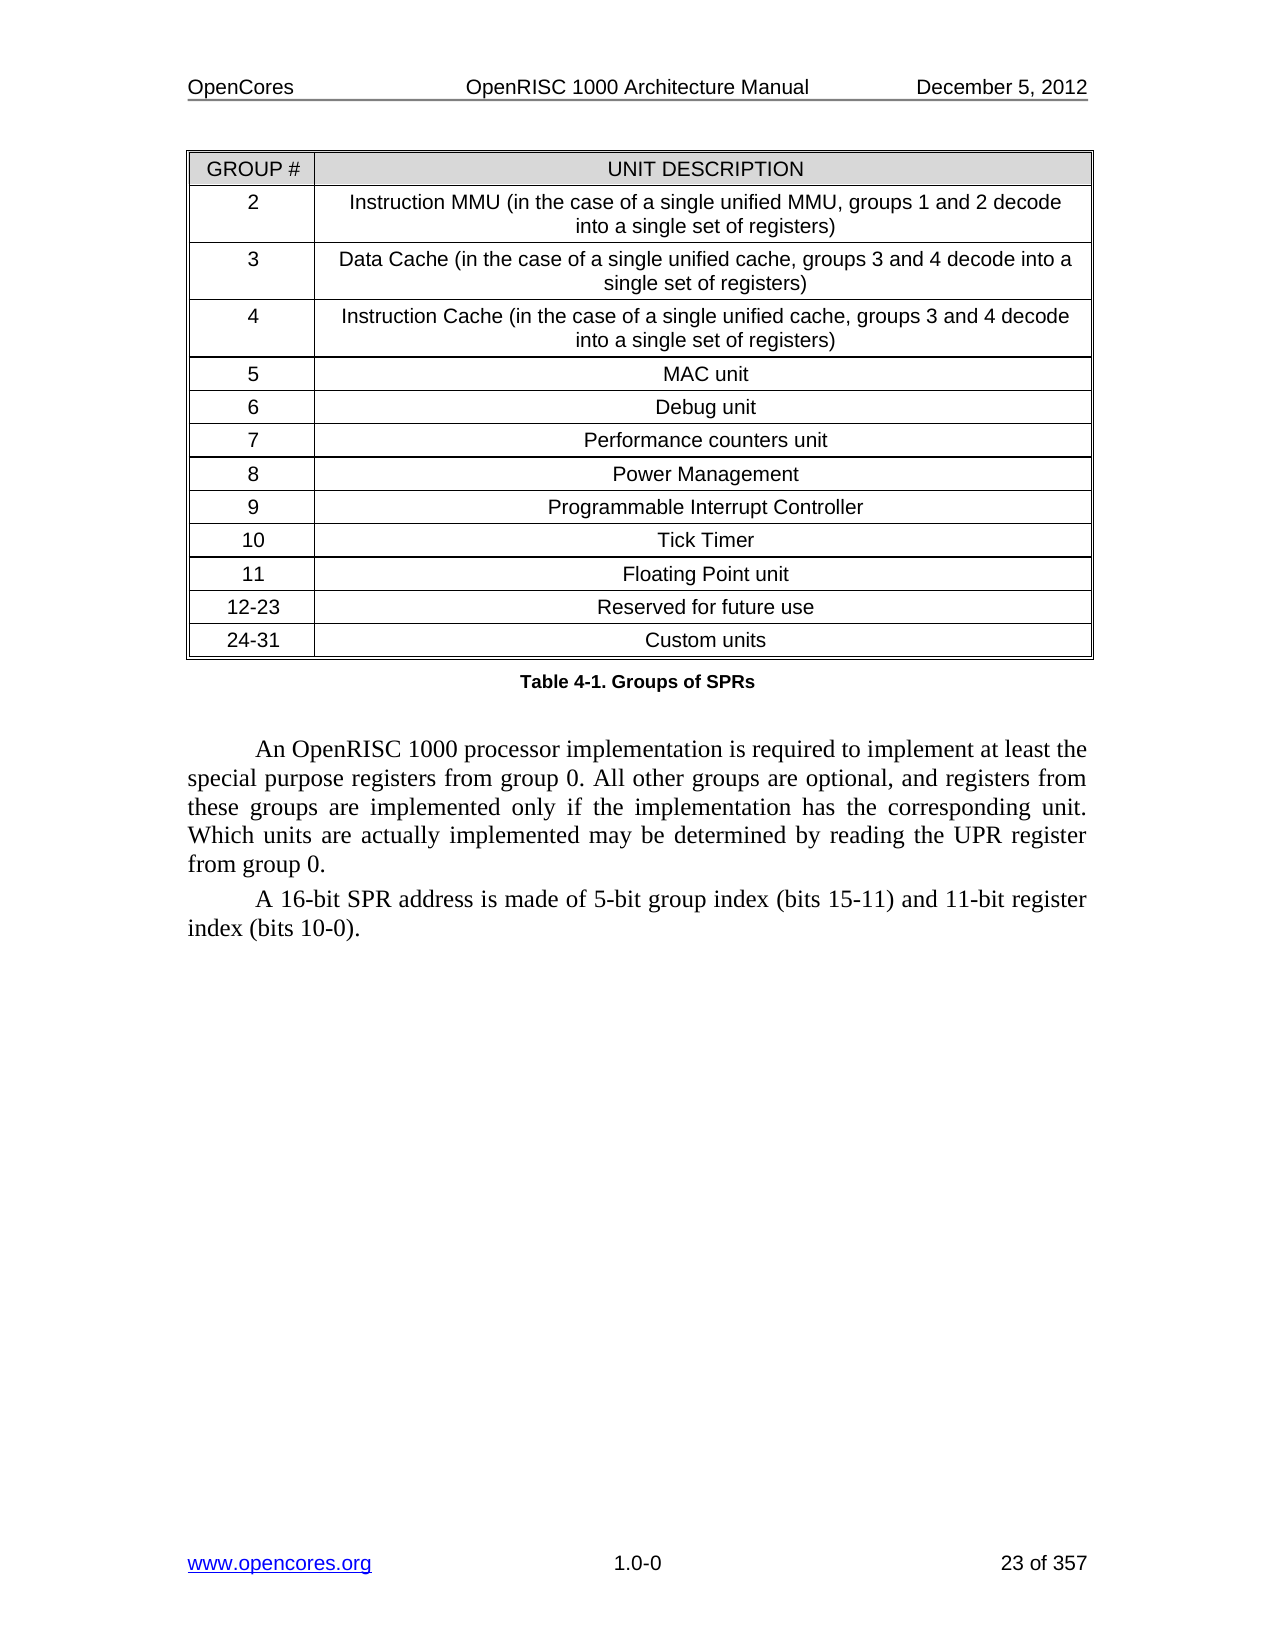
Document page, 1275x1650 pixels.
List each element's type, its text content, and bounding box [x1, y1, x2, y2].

table_cell 7 [190, 424, 314, 456]
table_header GROUP # [190, 153, 314, 184]
table_cell Floating Point unit [315, 558, 1091, 590]
table_cell 5 [190, 358, 314, 390]
table_cell MAC unit [315, 358, 1091, 390]
table_header UNIT DESCRIPTION [315, 153, 1091, 184]
table_cell 9 [190, 491, 314, 523]
table_cell 11 [190, 558, 314, 590]
table_cell 8 [190, 458, 314, 490]
table_cell Tick Timer [315, 524, 1091, 556]
table_cell Custom units [315, 624, 1091, 656]
table_cell 3 [190, 243, 314, 299]
table_cell Power Management [315, 458, 1091, 490]
table_cell 10 [190, 524, 314, 556]
table_cell Data Cache (in the case of a single unified cache, groups 3 and 4 decode into a single set of registers) [315, 243, 1091, 299]
table_cell Performance counters unit [315, 424, 1091, 456]
table_cell Reserved for future use [315, 591, 1091, 623]
table_cell Programmable Interrupt Controller [315, 491, 1091, 523]
table_cell 4 [190, 300, 314, 356]
table_cell Debug unit [315, 391, 1091, 423]
text A 16-bit SPR address is made of 5-bit group index (bits 15-11) and 11-bit register index (bits 10-0). [187, 884, 1087, 942]
table_cell Instruction MMU (in the case of a single unified MMU, groups 1 and 2 decode into a single set of registers) [315, 186, 1091, 242]
table_cell 24-31 [190, 624, 314, 656]
text An OpenRISC 1000 processor implementation is required to implement at least the special purpose registers from group 0. All other groups are optional, and registers from these groups are implemented only if the implementation has the corresponding unit. Which units are actually implemented may be determined by reading the UPR register from group 0. [187, 734, 1087, 878]
text Table 4-1. Groups of SPRs [187, 671, 1087, 693]
table_cell 2 [190, 186, 314, 242]
table_cell Instruction Cache (in the case of a single unified cache, groups 3 and 4 decode into a single set of registers) [315, 300, 1091, 356]
table_cell 6 [190, 391, 314, 423]
table_cell 12-23 [190, 591, 314, 623]
